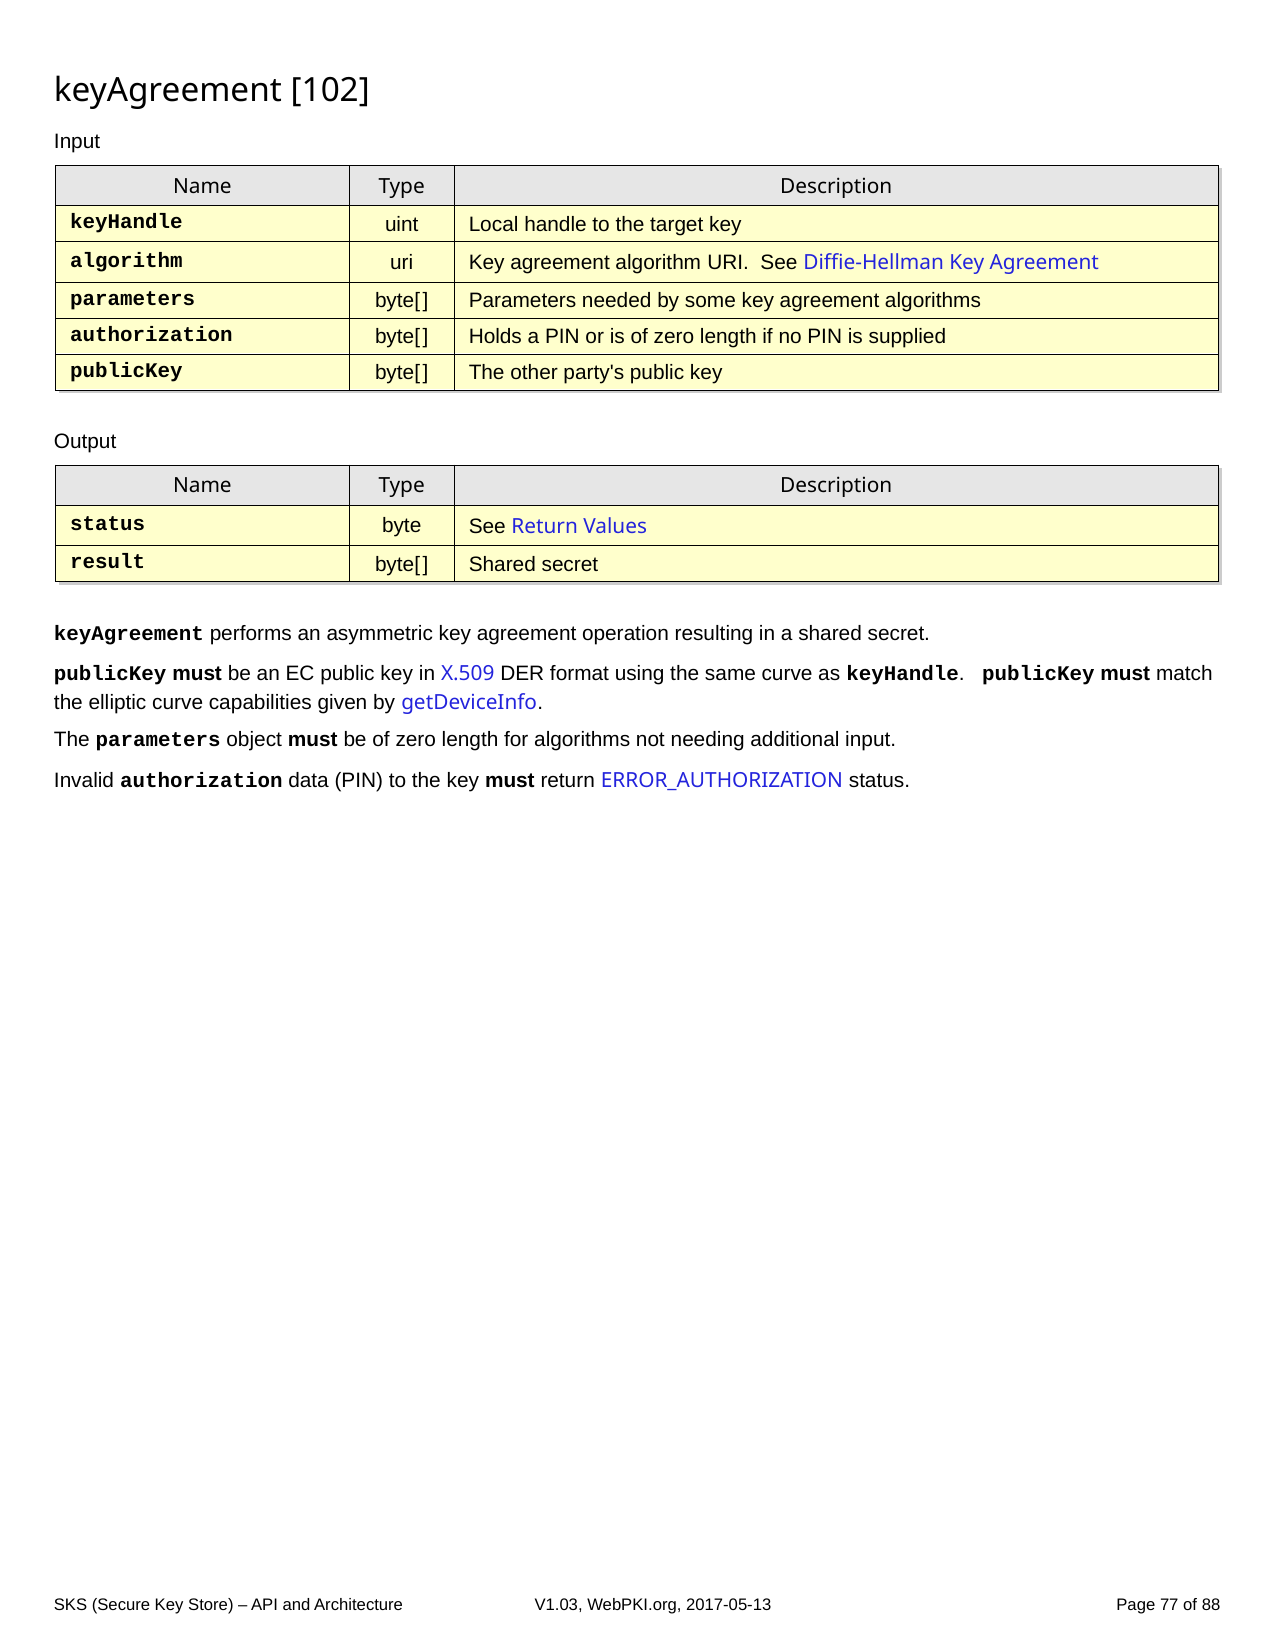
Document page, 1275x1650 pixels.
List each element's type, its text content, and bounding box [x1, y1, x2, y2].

table_header Description [455, 166, 1218, 205]
table_header Type [350, 466, 454, 505]
text Input [54, 129, 1221, 153]
table_cell The other party's public key [455, 355, 1218, 389]
table_cell Holds a PIN or is of zero length if no PIN is supplied [455, 319, 1218, 353]
table_header Description [455, 466, 1218, 505]
text Output [54, 429, 1221, 453]
table_cell publicKey [56, 355, 349, 389]
table_cell authorization [56, 319, 349, 353]
table_header Type [350, 166, 454, 205]
text publicKey must be an EC public key in X.509 DER format using the same curve as keyHandle. publicKey must match the elliptic curve capabilities given by getDeviceInfo. [54, 658, 1221, 715]
table_header Name [56, 166, 349, 205]
table_cell Local handle to the target key [455, 206, 1218, 241]
table_cell status [56, 506, 349, 545]
table_cell keyHandle [56, 206, 349, 241]
text keyAgreement performs an asymmetric key agreement operation resulting in a shared secret. [54, 621, 1221, 647]
table_cell byte [350, 506, 454, 545]
text The parameters object must be of zero length for algorithms not needing additional input. [54, 727, 1221, 753]
table_cell parameters [56, 283, 349, 318]
subtitle keyAgreement [102] [54, 66, 1221, 111]
text Invalid authorization data (PIN) to the key must return ERROR_AUTHORIZATION status. [54, 765, 1221, 793]
table_cell algorithm [56, 242, 349, 282]
table_cell byte⁮[ ] [350, 546, 454, 581]
table_cell result [56, 546, 349, 581]
table_cell Shared secret [455, 546, 1218, 581]
table_cell byte⁮[ ] [350, 319, 454, 353]
table_cell byte⁮[ ] [350, 283, 454, 318]
table_cell Parameters needed by some key agreement algorithms [455, 283, 1218, 318]
table_cell Key agreement algorithm URI. See Diffie-Hellman Key Agreement ‎ [455, 242, 1218, 282]
table_cell See Return Values [455, 506, 1218, 545]
table_header Name [56, 466, 349, 505]
table_cell uint [350, 206, 454, 241]
table_cell uri [350, 242, 454, 282]
table_cell byte⁮[ ] [350, 355, 454, 389]
